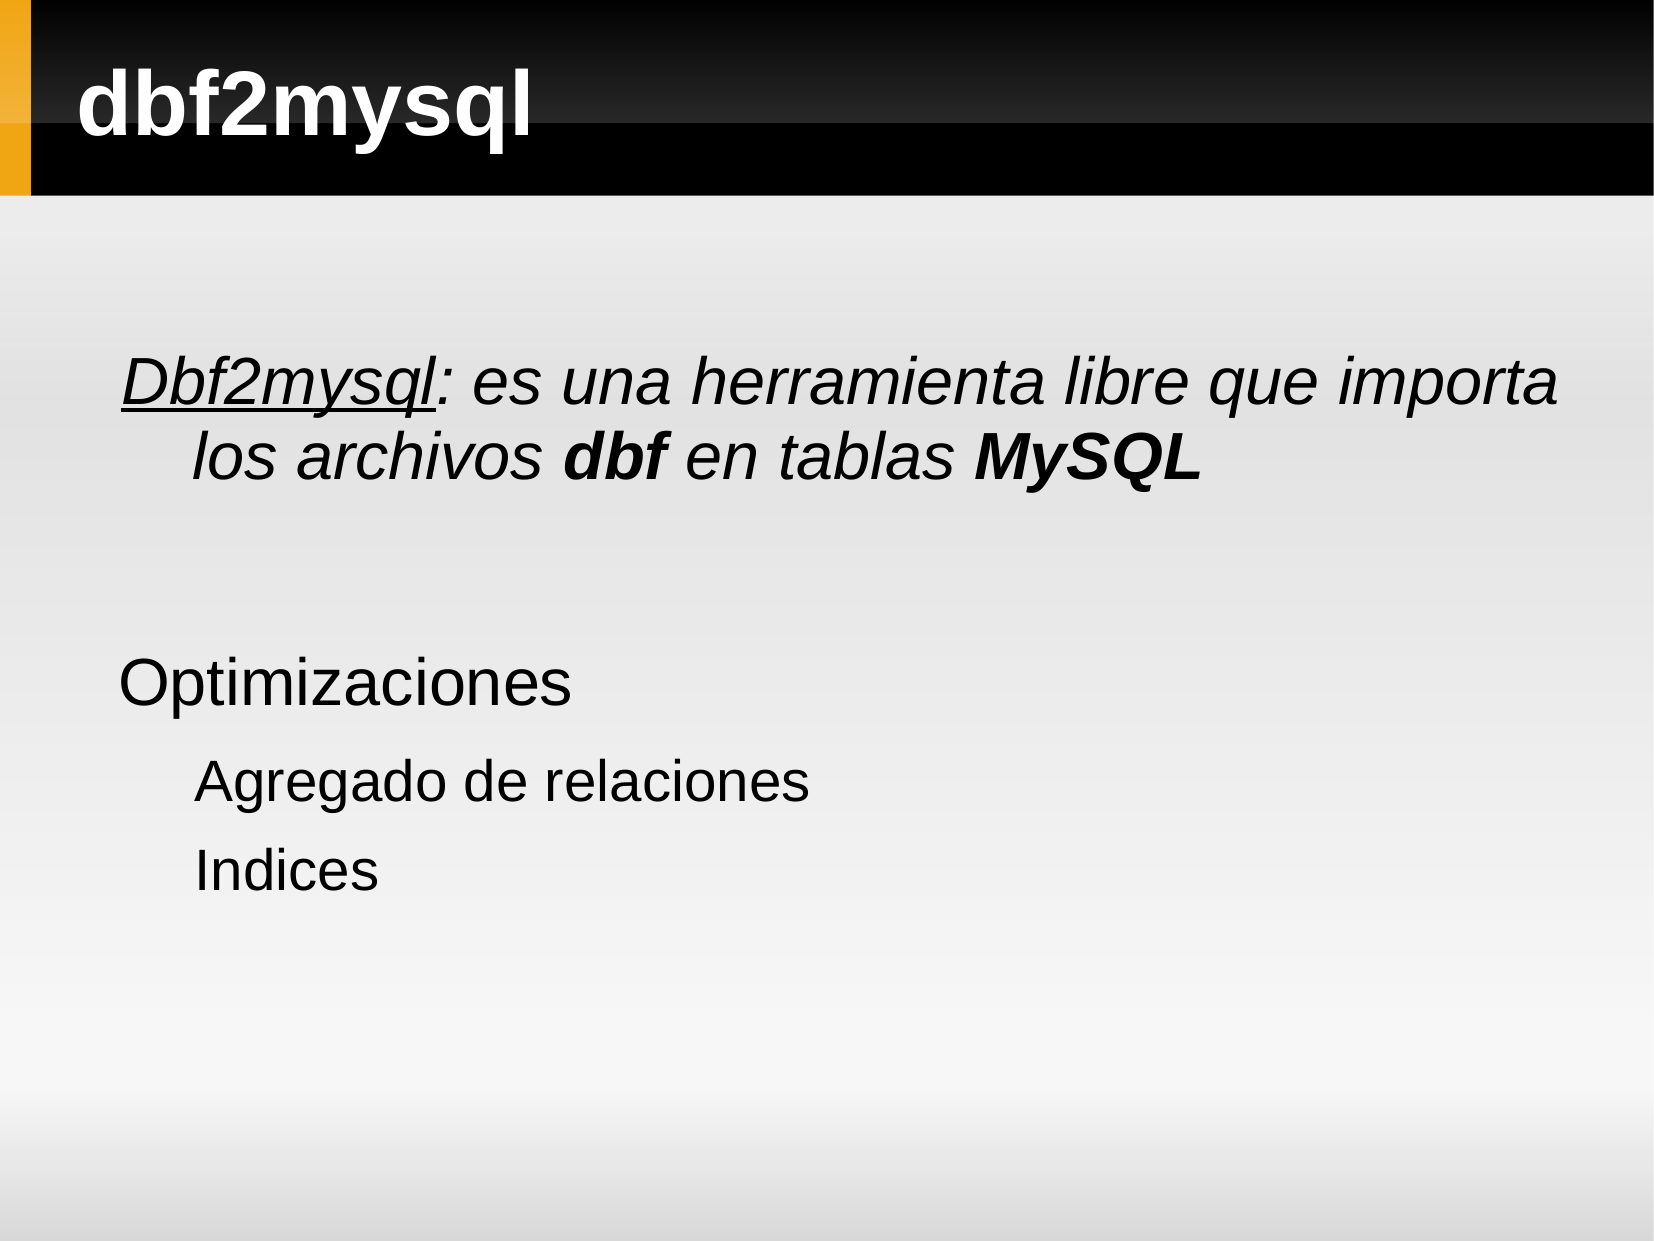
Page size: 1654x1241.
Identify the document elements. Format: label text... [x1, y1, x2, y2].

text_box Dbf2mysql: es una herramienta libre que importa los archivos dbf en tablas MySQL [88, 336, 1582, 501]
list Optimizaciones Agregado de relaciones Indices [100, 644, 1589, 1241]
picture [0, 0, 1654, 1241]
title dbf2mysql [76, 0, 1565, 208]
